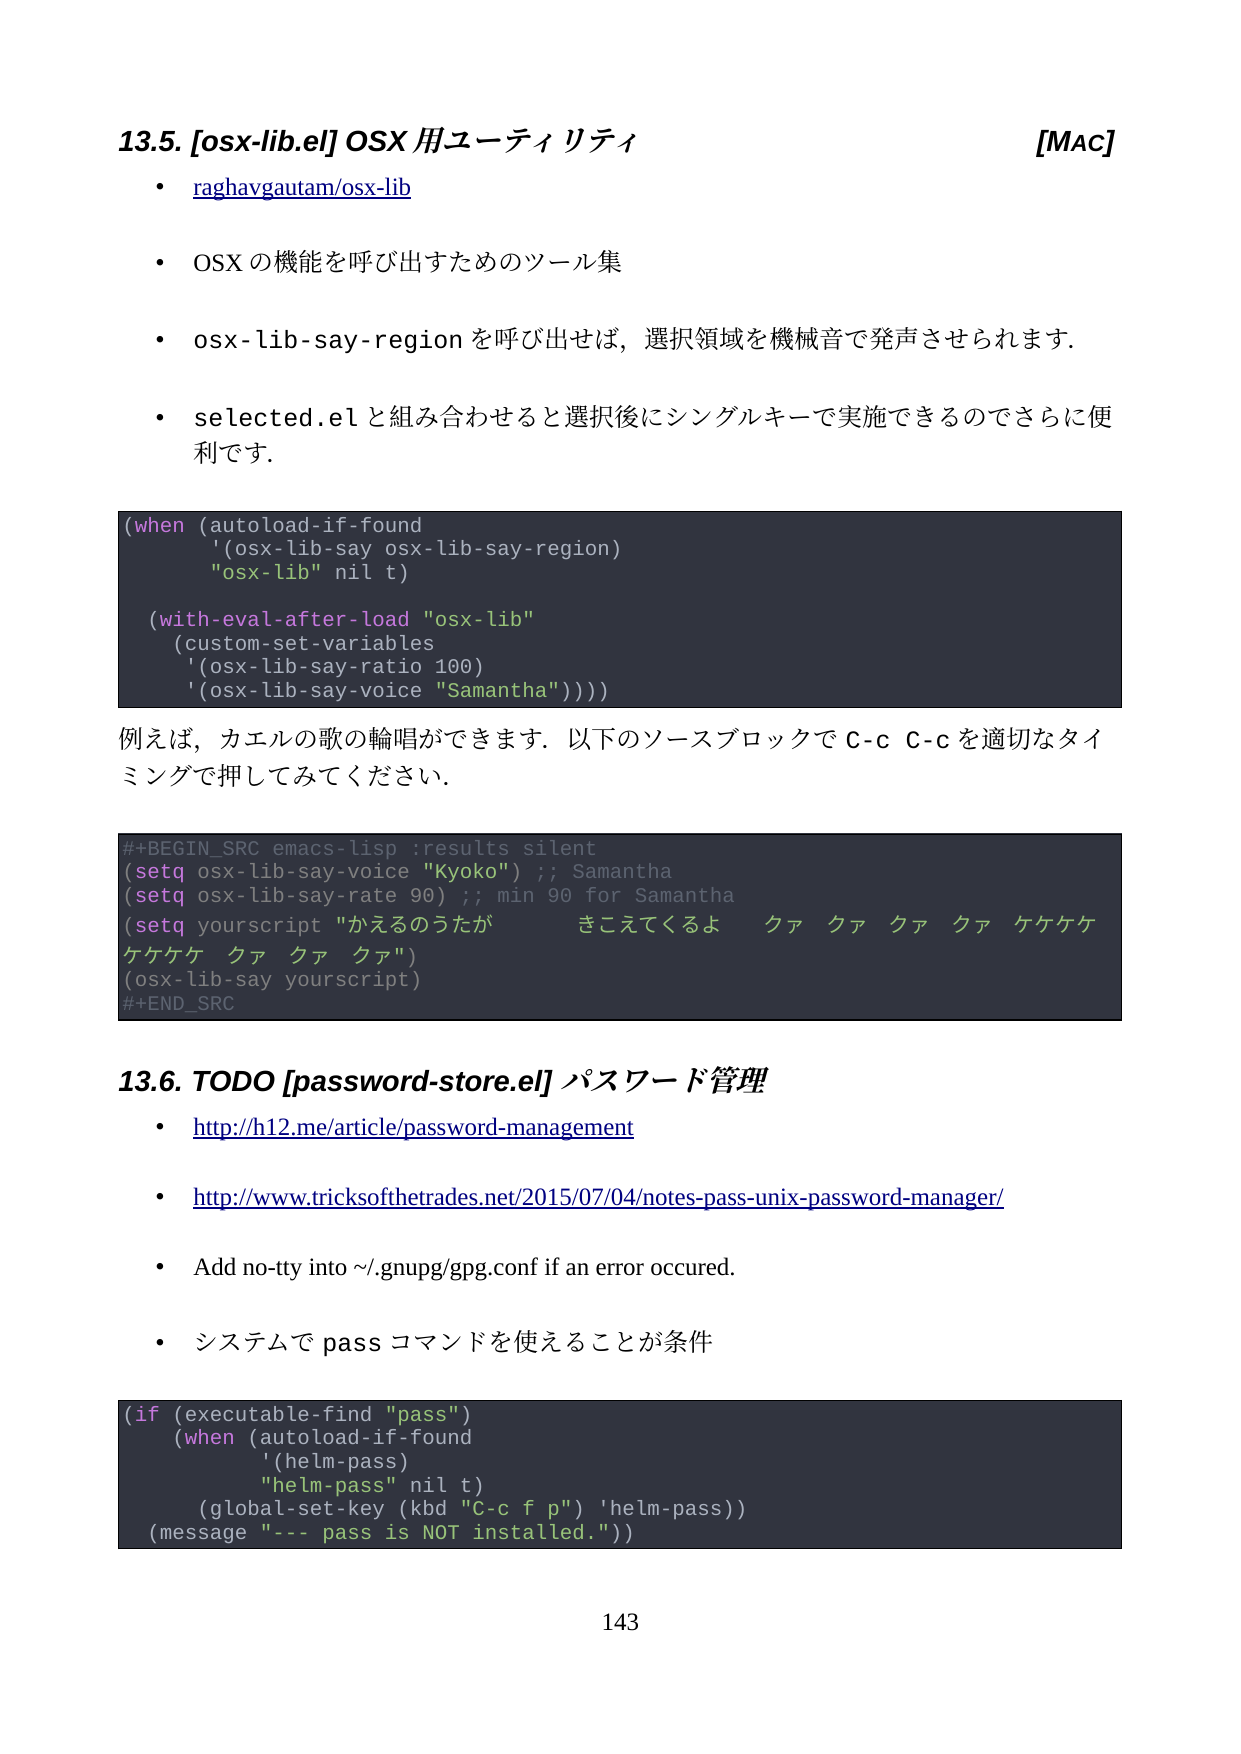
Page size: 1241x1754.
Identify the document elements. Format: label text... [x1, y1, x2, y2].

text (when (autoload-if-found [119, 1423, 1121, 1447]
text (setq osx-lib-say-voice "Kyoko") ;; Samantha [119, 857, 1121, 881]
text '(osx-lib-say osx-lib-say-region) [119, 534, 1121, 558]
text '(osx-lib-say-ratio 100) [119, 652, 1121, 676]
text (with-eval-after-load "osx-lib" [119, 605, 1121, 629]
text #+BEGIN_SRC emacs-lisp :results silent [119, 835, 1121, 857]
list システムで pass コマンドを使えることが条件 [156, 1322, 1122, 1387]
text #+END_SRC [119, 989, 1121, 1019]
text '(helm-pass) [119, 1447, 1121, 1471]
list http://www.tricksofthetrades.net/2015/07/04/notes-pass-unix-password-manager/ [156, 1182, 1122, 1240]
text (setq osx-lib-say-rate 90) ;; min 90 for Samantha [119, 881, 1121, 904]
text (setq yourscript "かえるのうたが きこえてくるよ クァ クァ クァ クァ ケケケケ ケケケケ クァ クァ クァ") [119, 904, 1121, 965]
text (osx-lib-say yourscript) [119, 965, 1121, 989]
subtitle TODO [password-store.el] パスワード管理 [118, 1058, 1122, 1100]
list osx-lib-say-region を呼び出せば，選択領域を機械音で発声させられます． [156, 320, 1122, 385]
text (message "--- pass is NOT installed.")) [119, 1518, 1121, 1548]
list OSXの機能を呼び出すためのツール集 [156, 242, 1122, 307]
list http://h12.me/article/password-management [156, 1112, 1122, 1170]
list raghavgautam/osx-lib [156, 172, 1122, 230]
list selected.el と組み合わせると選択後にシングルキーで実施できるのでさらに便利です． [156, 397, 1122, 498]
text "osx-lib" nil t) [119, 558, 1121, 582]
text (if (executable-find "pass") [119, 1401, 1121, 1423]
subtitle [osx-lib.el] OSX用ユーティリティ [Mac] [118, 118, 1122, 160]
text (custom-set-variables [119, 629, 1121, 652]
text 例えば，カエルの歌の輪唱ができます．以下のソースブロックで C-c C-c を適切なタイミングで押してみてください． [118, 720, 1122, 821]
text (when (autoload-if-found [119, 512, 1121, 534]
text (global-set-key (kbd "C-c f p") 'helm-pass)) [119, 1494, 1121, 1518]
list Add no-tty into ~/.gnupg/gpg.conf if an error occured. [156, 1252, 1122, 1310]
text '(osx-lib-say-voice "Samantha")))) [119, 676, 1121, 707]
text "helm-pass" nil t) [119, 1471, 1121, 1494]
